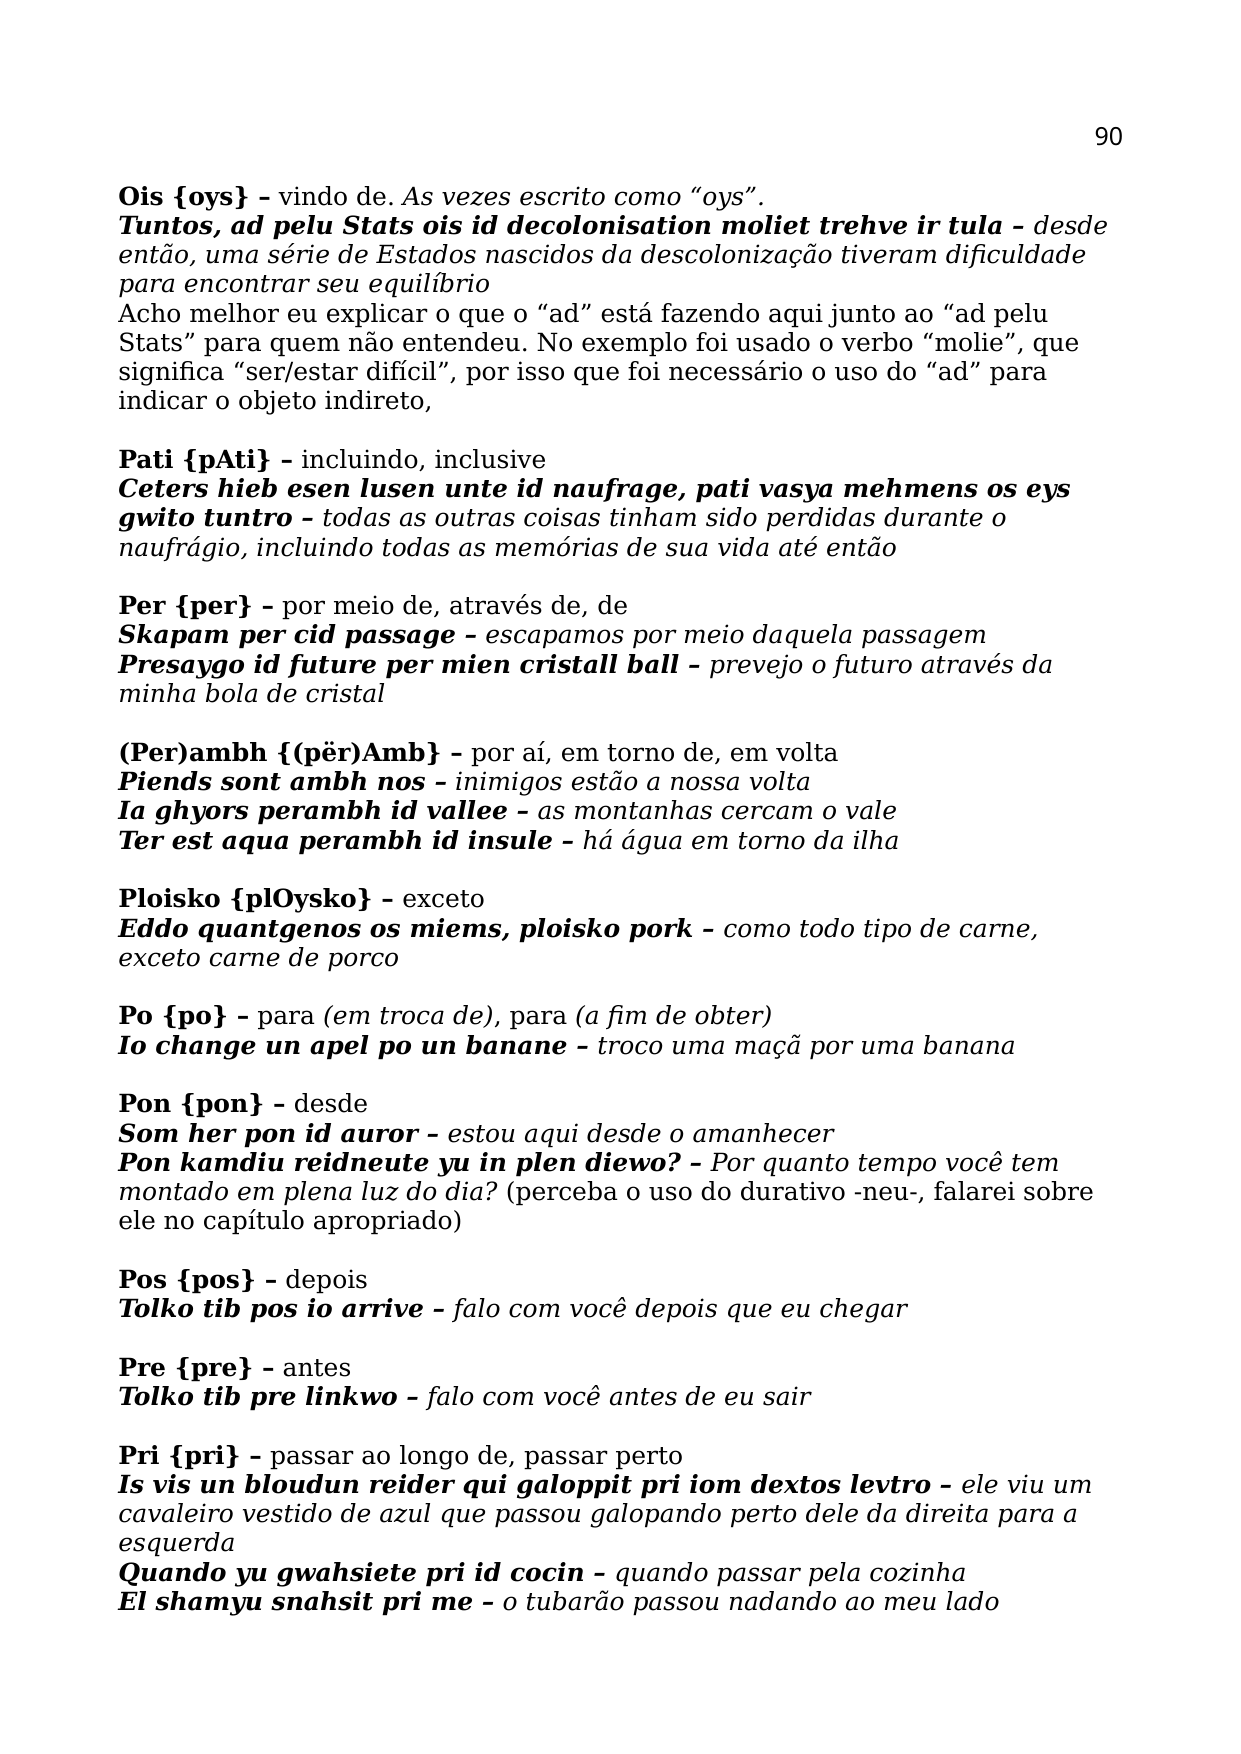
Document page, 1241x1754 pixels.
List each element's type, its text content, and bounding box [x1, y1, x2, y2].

text Pon kamdiu reidneute yu in plen diewo? – Por quanto tempo você tem montado em plena luz do dia? (perceba o uso do durativo -neu-, falarei sobre ele no capítulo apropriado) [118, 1148, 1123, 1236]
text Pos {pos} – depois [118, 1265, 1123, 1294]
text Ois {oys} – vindo de. As vezes escrito como “oys”. [118, 182, 1123, 211]
text Eddo quantgenos os miems, ploisko pork – como todo tipo de carne, exceto carne de porco [118, 913, 1123, 972]
text Tuntos, ad pelu Stats ois id decolonisation moliet trehve ir tula – desde então, uma série de Estados nascidos da descolonização tiveram dificuldade para encontrar seu equilíbrio [118, 211, 1123, 299]
text Tolko tib pre linkwo – falo com você antes de eu sair [118, 1382, 1123, 1411]
text Ter est aqua perambh id insule – há água em torno da ilha [118, 826, 1123, 855]
text Pre {pre} – antes [118, 1353, 1123, 1382]
text Piends sont ambh nos – inimigos estão a nossa volta [118, 767, 1123, 796]
text Pati {pAti} – incluindo, inclusive [118, 444, 1123, 474]
text Skapam per cid passage – escapamos por meio daquela passagem [118, 620, 1123, 650]
text Is vis un bloudun reider qui galoppit pri iom dextos levtro – ele viu um cavaleiro vestido de azul que passou galopando perto dele da direita para a esquerda [118, 1470, 1123, 1558]
text Po {po} – para (em troca de), para (a fim de obter) [118, 1001, 1123, 1031]
text Pon {pon} – desde [118, 1089, 1123, 1118]
text Per {per} – por meio de, através de, de [118, 591, 1123, 620]
text Ia ghyors perambh id vallee – as montanhas cercam o vale [118, 796, 1123, 826]
text El shamyu snahsit pri me – o tubarão passou nadando ao meu lado [118, 1587, 1123, 1616]
text Som her pon id auror – estou aqui desde o amanhecer [118, 1118, 1123, 1148]
text Io change un apel po un banane – troco uma maçã por uma banana [118, 1031, 1123, 1060]
text Presaygo id future per mien cristall ball – prevejo o futuro através da minha bola de cristal [118, 650, 1123, 708]
text Ploisko {plOysko} – exceto [118, 884, 1123, 913]
text Ceters hieb esen lusen unte id naufrage, pati vasya mehmens os eys gwito tuntro – todas as outras coisas tinham sido perdidas durante o naufrágio, incluindo todas as memórias de sua vida até então [118, 474, 1123, 562]
text Pri {pri} – passar ao longo de, passar perto [118, 1441, 1123, 1470]
text Tolko tib pos io arrive – falo com você depois que eu chegar [118, 1294, 1123, 1323]
text (Per)ambh {(për)Amb} – por aí, em torno de, em volta [118, 737, 1123, 767]
text Acho melhor eu explicar o que o “ad” está fazendo aqui junto ao “ad pelu Stats” para quem não entendeu. No exemplo foi usado o verbo “molie”, que significa “ser/estar difícil”, por isso que foi necessário o uso do “ad” para indicar o objeto indireto, [118, 299, 1123, 415]
text Quando yu gwahsiete pri id cocin – quando passar pela cozinha [118, 1558, 1123, 1587]
